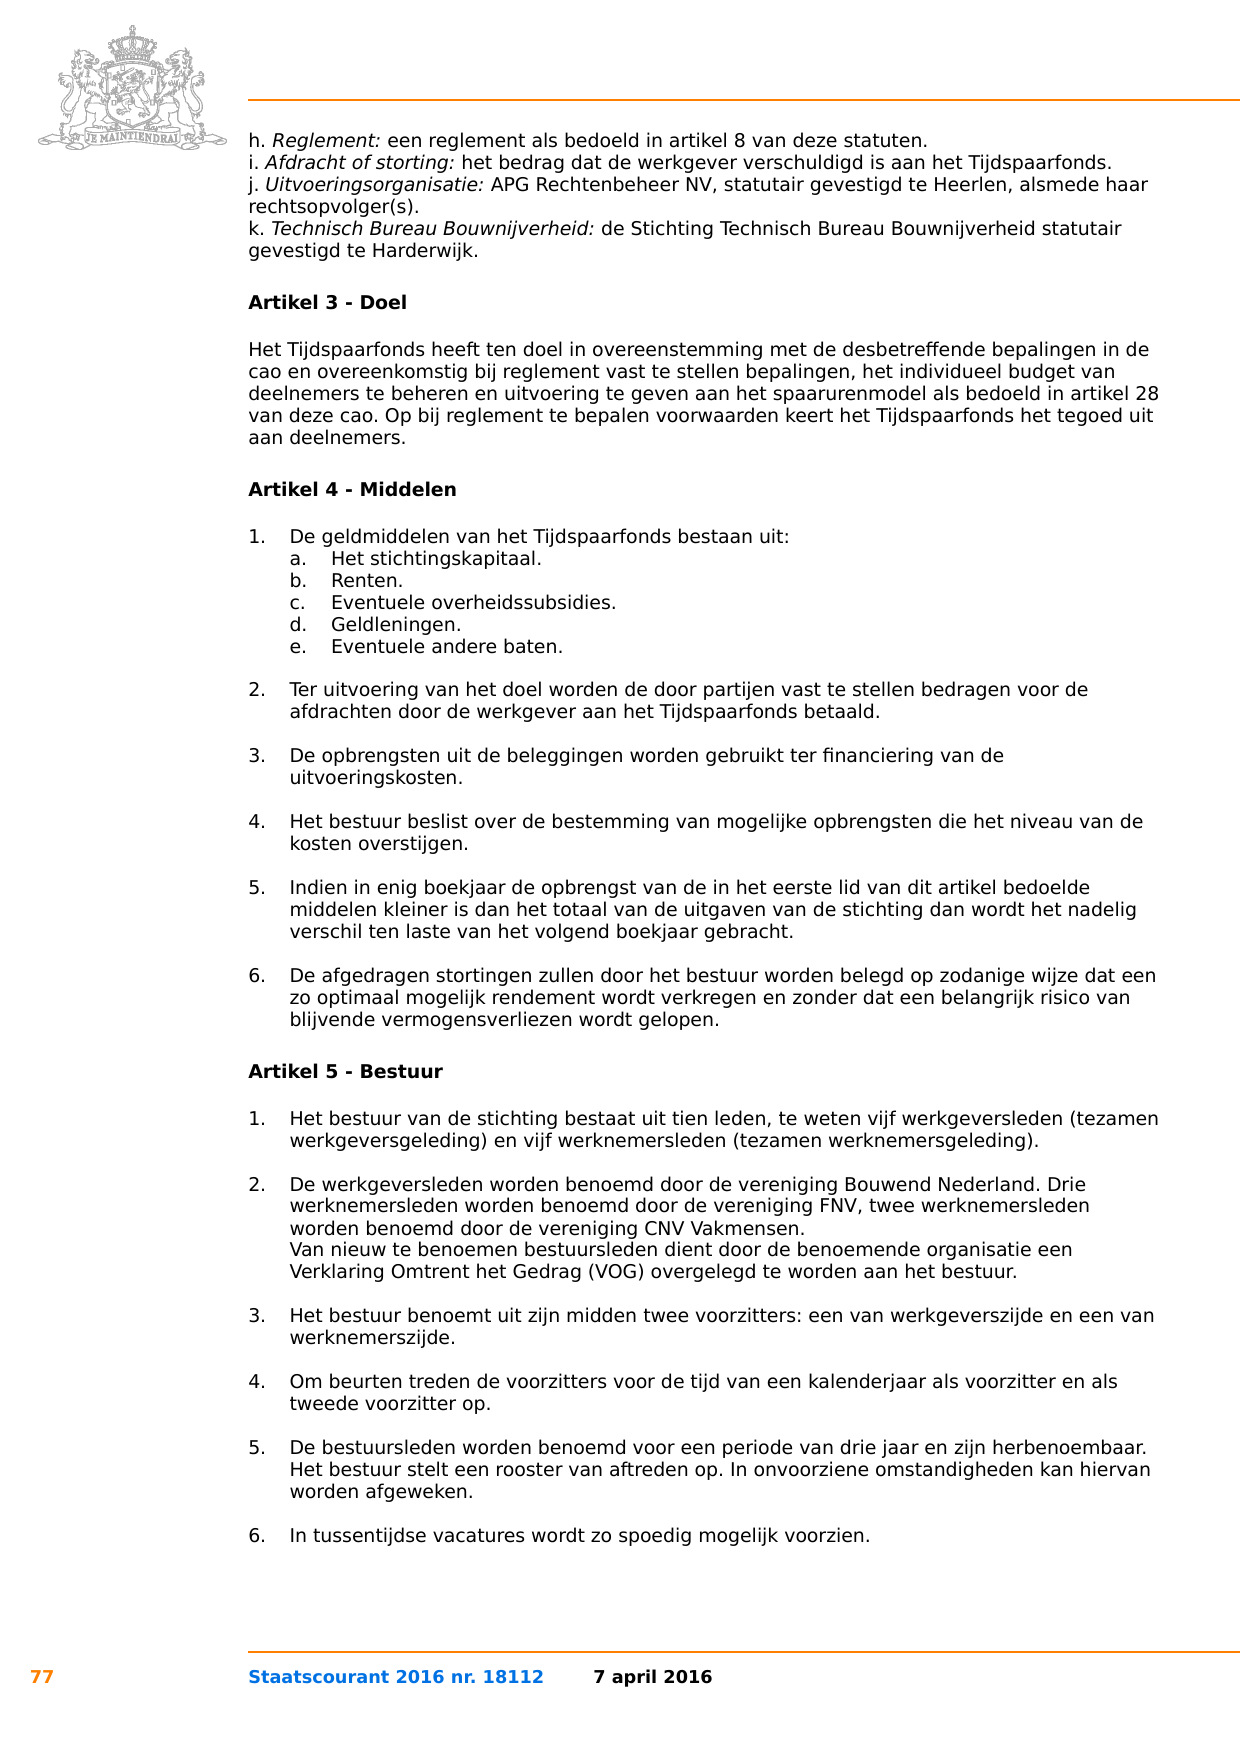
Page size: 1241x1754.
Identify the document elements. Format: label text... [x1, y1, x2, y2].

subtitle Artikel 5 - Bestuur [248, 1061, 1163, 1083]
text Het Tijdspaarfonds heeft ten doel in overeenstemming met de desbetreffende bepalingen in de cao en overeenkomstig bij reglement vast te stellen bepalingen, het individueel budget van deelnemers te beheren en uitvoering te geven aan het spaarurenmodel als bedoeld in artikel 28 van deze cao. Op bij reglement te bepalen voorwaarden keert het Tijdspaarfonds het tegoed uit aan deelnemers. [248, 339, 1163, 449]
text i. Afdracht of storting: het bedrag dat de werkgever verschuldigd is aan het Tijdspaarfonds. [248, 152, 1163, 174]
text 6. In tussentijdse vacatures wordt zo spoedig mogelijk voorzien. [248, 1525, 1163, 1547]
text Van nieuw te benoemen bestuursleden dient door de benoemende organisatie een Verklaring Omtrent het Gedrag (VOG) overgelegd te worden aan het bestuur. [289, 1239, 1163, 1283]
text a. Het stichtingskapitaal. [289, 548, 1163, 569]
subtitle Artikel 3 - Doel [248, 292, 1163, 314]
text 5. De bestuursleden worden benoemd voor een periode van drie jaar en zijn herbenoembaar. Het bestuur stelt een rooster van aftreden op. In onvoorziene omstandigheden kan hiervan worden afgeweken. [248, 1437, 1163, 1503]
text h. Reglement: een reglement als bedoeld in artikel 8 van deze statuten. [248, 130, 1163, 152]
text b. Renten. [289, 569, 1163, 592]
text 4. Om beurten treden de voorzitters voor de tijd van een kalenderjaar als voorzitter en als tweede voorzitter op. [248, 1371, 1163, 1415]
text k. Technisch Bureau Bouwnijverheid: de Stichting Technisch Bureau Bouwnijverheid statutair gevestigd te Harderwijk. [248, 218, 1163, 262]
picture [38, 25, 227, 150]
text 2. Ter uitvoering van het doel worden de door partijen vast te stellen bedragen voor de afdrachten door de werkgever aan het Tijdspaarfonds betaald. [248, 679, 1163, 723]
text 6. De afgedragen stortingen zullen door het bestuur worden belegd op zodanige wijze dat een zo optimaal mogelijk rendement wordt verkregen en zonder dat een belangrijk risico van blijvende vermogensverliezen wordt gelopen. [248, 965, 1163, 1031]
text e. Eventuele andere baten. [289, 636, 1163, 657]
text 4. Het bestuur beslist over de bestemming van mogelijke opbrengsten die het niveau van de kosten overstijgen. [248, 811, 1163, 855]
text 3. De opbrengsten uit de beleggingen worden gebruikt ter financiering van de uitvoeringskosten. [248, 745, 1163, 789]
text 1. Het bestuur van de stichting bestaat uit tien leden, te weten vijf werkgeversleden (tezamen werkgeversgeleding) en vijf werknemersleden (tezamen werknemersgeleding). [248, 1108, 1163, 1152]
text 5. Indien in enig boekjaar de opbrengst van de in het eerste lid van dit artikel bedoelde middelen kleiner is dan het totaal van de uitgaven van de stichting dan wordt het nadelig verschil ten laste van het volgend boekjaar gebracht. [248, 877, 1163, 943]
text 1. De geldmiddelen van het Tijdspaarfonds bestaan uit: [248, 526, 1163, 548]
text c. Eventuele overheidssubsidies. [289, 592, 1163, 613]
subtitle Artikel 4 - Middelen [248, 479, 1163, 501]
text 3. Het bestuur benoemt uit zijn midden twee voorzitters: een van werkgeverszijde en een van werknemerszijde. [248, 1305, 1163, 1349]
text d. Geldleningen. [289, 613, 1163, 636]
text 2. De werkgeversleden worden benoemd door de vereniging Bouwend Nederland. Drie werknemersleden worden benoemd door de vereniging FNV, twee werknemersleden worden benoemd door de vereniging CNV Vakmensen. [248, 1173, 1163, 1239]
text j. Uitvoeringsorganisatie: APG Rechtenbeheer NV, statutair gevestigd te Heerlen, alsmede haar rechtsopvolger(s). [248, 174, 1163, 218]
